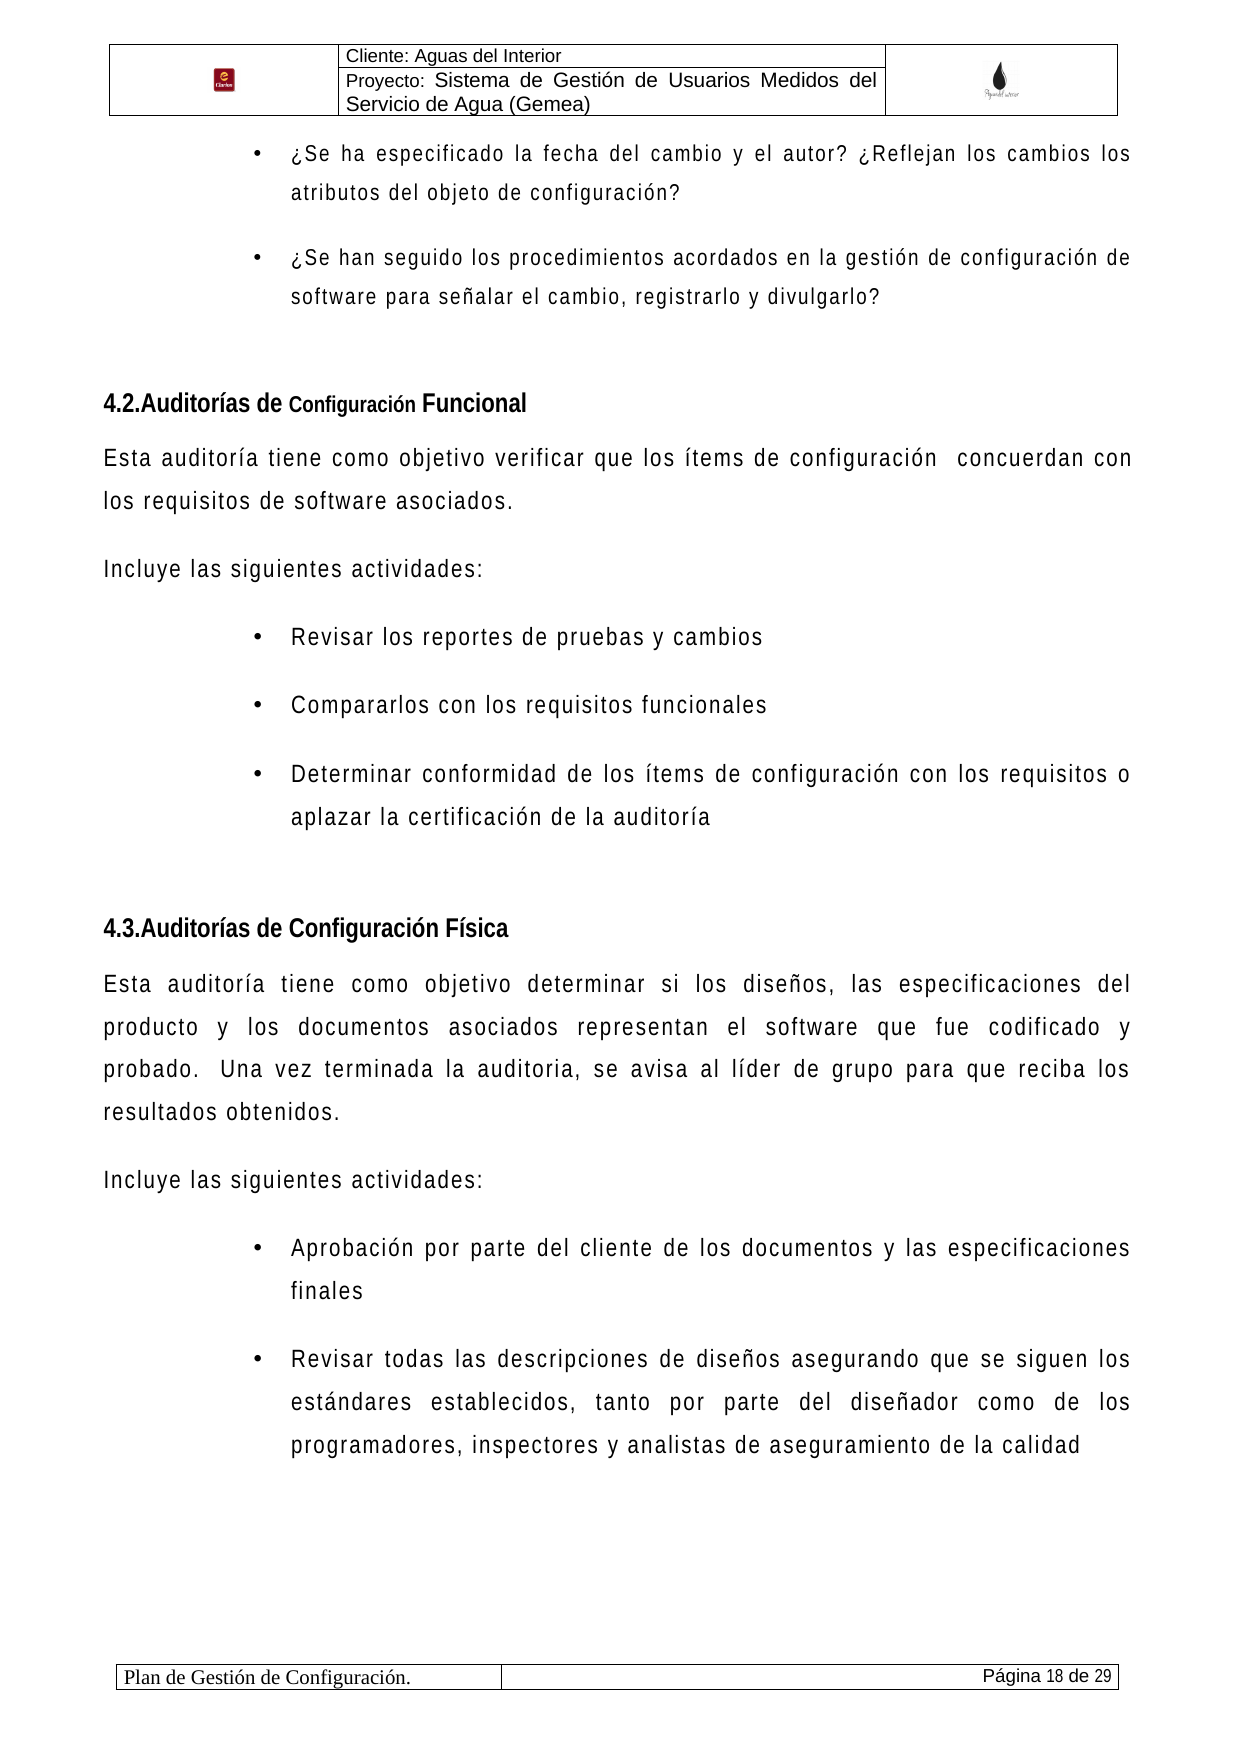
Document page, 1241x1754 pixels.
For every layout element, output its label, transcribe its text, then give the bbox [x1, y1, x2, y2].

list Revisar todas las descripciones de diseños asegurando que se siguen los estándares establecidos, tanto por parte del diseñador como de los programadores, inspectores y analistas de aseguramiento de la calidad [253, 1344, 1131, 1459]
list Incluye las siguientes actividades: [103, 1165, 1131, 1194]
list Determinar conformidad de los ítems de configuración con los requisitos o aplazar la certificación de la auditoría [253, 758, 1131, 830]
picture [207, 67, 241, 93]
list Compararlos con los requisitos funcionales [253, 690, 1131, 719]
list ¿Se han seguido los procedimientos acordados en la gestión de configuración de software para señalar el cambio, registrarlo y divulgarlo? [253, 244, 1131, 310]
list Auditorías de Configuración Funcional [103, 387, 1131, 418]
list Esta auditoría tiene como objetivo determinar si los diseños, las especificaciones del producto y los documentos asociados representan el software que fue codificado y probado. Una vez terminada la auditoria, se avisa al líder de grupo para que reciba los resultados obtenidos. [103, 968, 1131, 1126]
text Esta auditoría tiene como objetivo verificar que los ítems de configuración concuerdan con los requisitos de software asociados. [103, 443, 1131, 515]
list Revisar los reportes de pruebas y cambios [253, 622, 1131, 651]
list Auditorías de Configuración Física [103, 912, 1131, 943]
list ¿Se ha especificado la fecha del cambio y el autor? ¿Reflejan los cambios los atributos del objeto de configuración? [253, 140, 1131, 206]
list Aprobación por parte del cliente de los documentos y las especificaciones finales [253, 1233, 1131, 1305]
list Incluye las siguientes actividades: [103, 554, 1131, 583]
